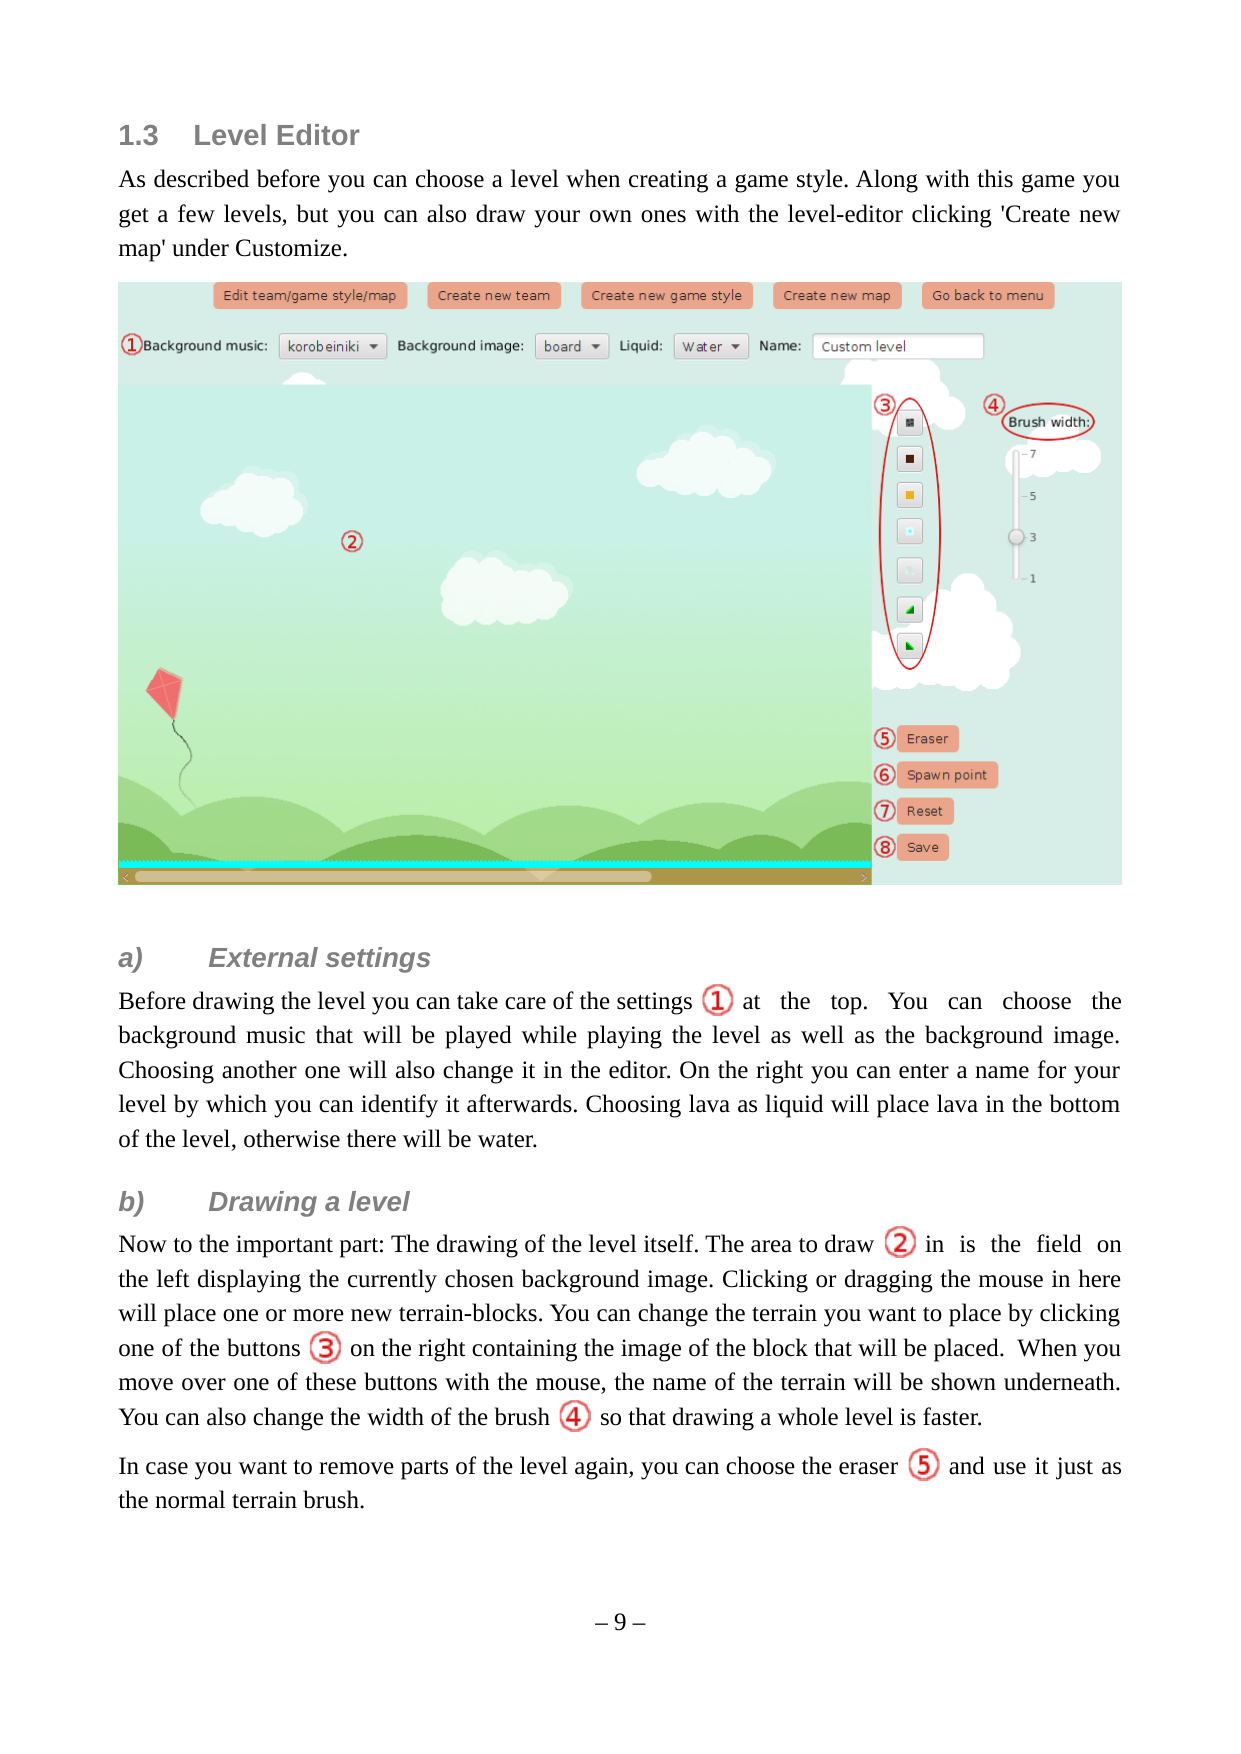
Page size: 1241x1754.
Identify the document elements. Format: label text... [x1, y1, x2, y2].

subtitle Level Editor [118, 118, 1122, 152]
picture [118, 282, 1123, 885]
subtitle External settings [118, 941, 1122, 973]
text Now to the important part: The drawing of the level itself. The area to draw in is the field on the left displaying the currently chosen background image. Clicking or dragging the mouse in here will place one or more new terrain-blocks. You can change the terrain you want to place by clicking one of the buttons on the right containing the image of the block that will be placed. When you move over one of these buttons with the mouse, the name of the terrain will be shown underneath. You can also change the width of the brush so that drawing a whole level is faster. [118, 1229, 1122, 1431]
picture [908, 1448, 940, 1481]
picture [884, 1226, 917, 1258]
picture [309, 1331, 342, 1364]
picture [559, 1400, 591, 1432]
text As described before you can choose a level when creating a game style. Along with this game you get a few levels, but you can also draw your own ones with the level-editor clicking 'Create new map' under Customize. [118, 164, 1122, 262]
text Before drawing the level you can take care of the settings at the top. You can choose the background music that will be played while playing the level as well as the background image. Choosing another one will also change it in the editor. On the right you can enter a name for your level by which you can identify it afterwards. Choosing lava as liquid will place lava in the bottom of the level, otherwise there will be water. [118, 986, 1122, 1152]
subtitle Drawing a level [118, 1185, 1122, 1217]
picture [702, 984, 734, 1016]
text In case you want to remove parts of the level again, you can choose the eraser and use it just as the normal terrain brush. [118, 1451, 1122, 1514]
